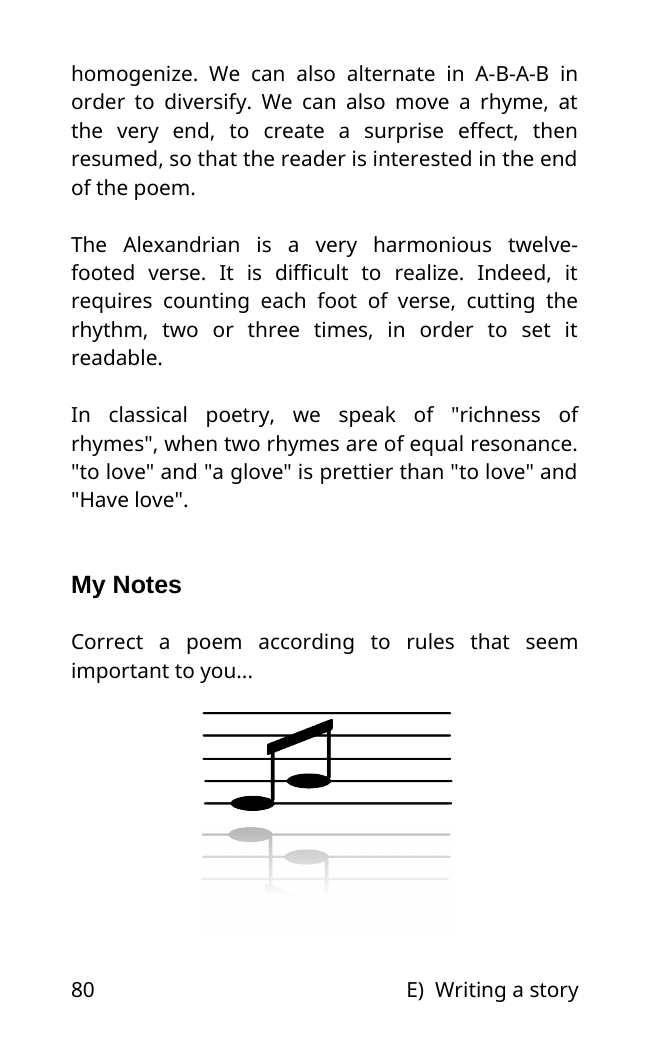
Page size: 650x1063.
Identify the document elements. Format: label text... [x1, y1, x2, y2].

subtitle My Notes [71, 571, 579, 599]
text The Alexandrian is a very harmonious twelve-footed verse. It is difficult to realize. Indeed, it requires counting each foot of verse, cutting the rhythm, two or three times, in order to set it readable. [71, 230, 579, 372]
text Correct a poem according to rules that seem important to you... [71, 627, 579, 684]
text homogenize. We can also alternate in A-B-A-B in order to diversify. We can also move a rhyme, at the very end, to create a surprise effect, then resumed, so that the reader is interested in the end of the poem. [71, 59, 579, 201]
text In classical poetry, we speak of "richness of rhymes", when two rhymes are of equal resonance. "to love" and "a glove" is prettier than "to love" and "Have love". [71, 400, 579, 514]
picture [195, 712, 455, 940]
